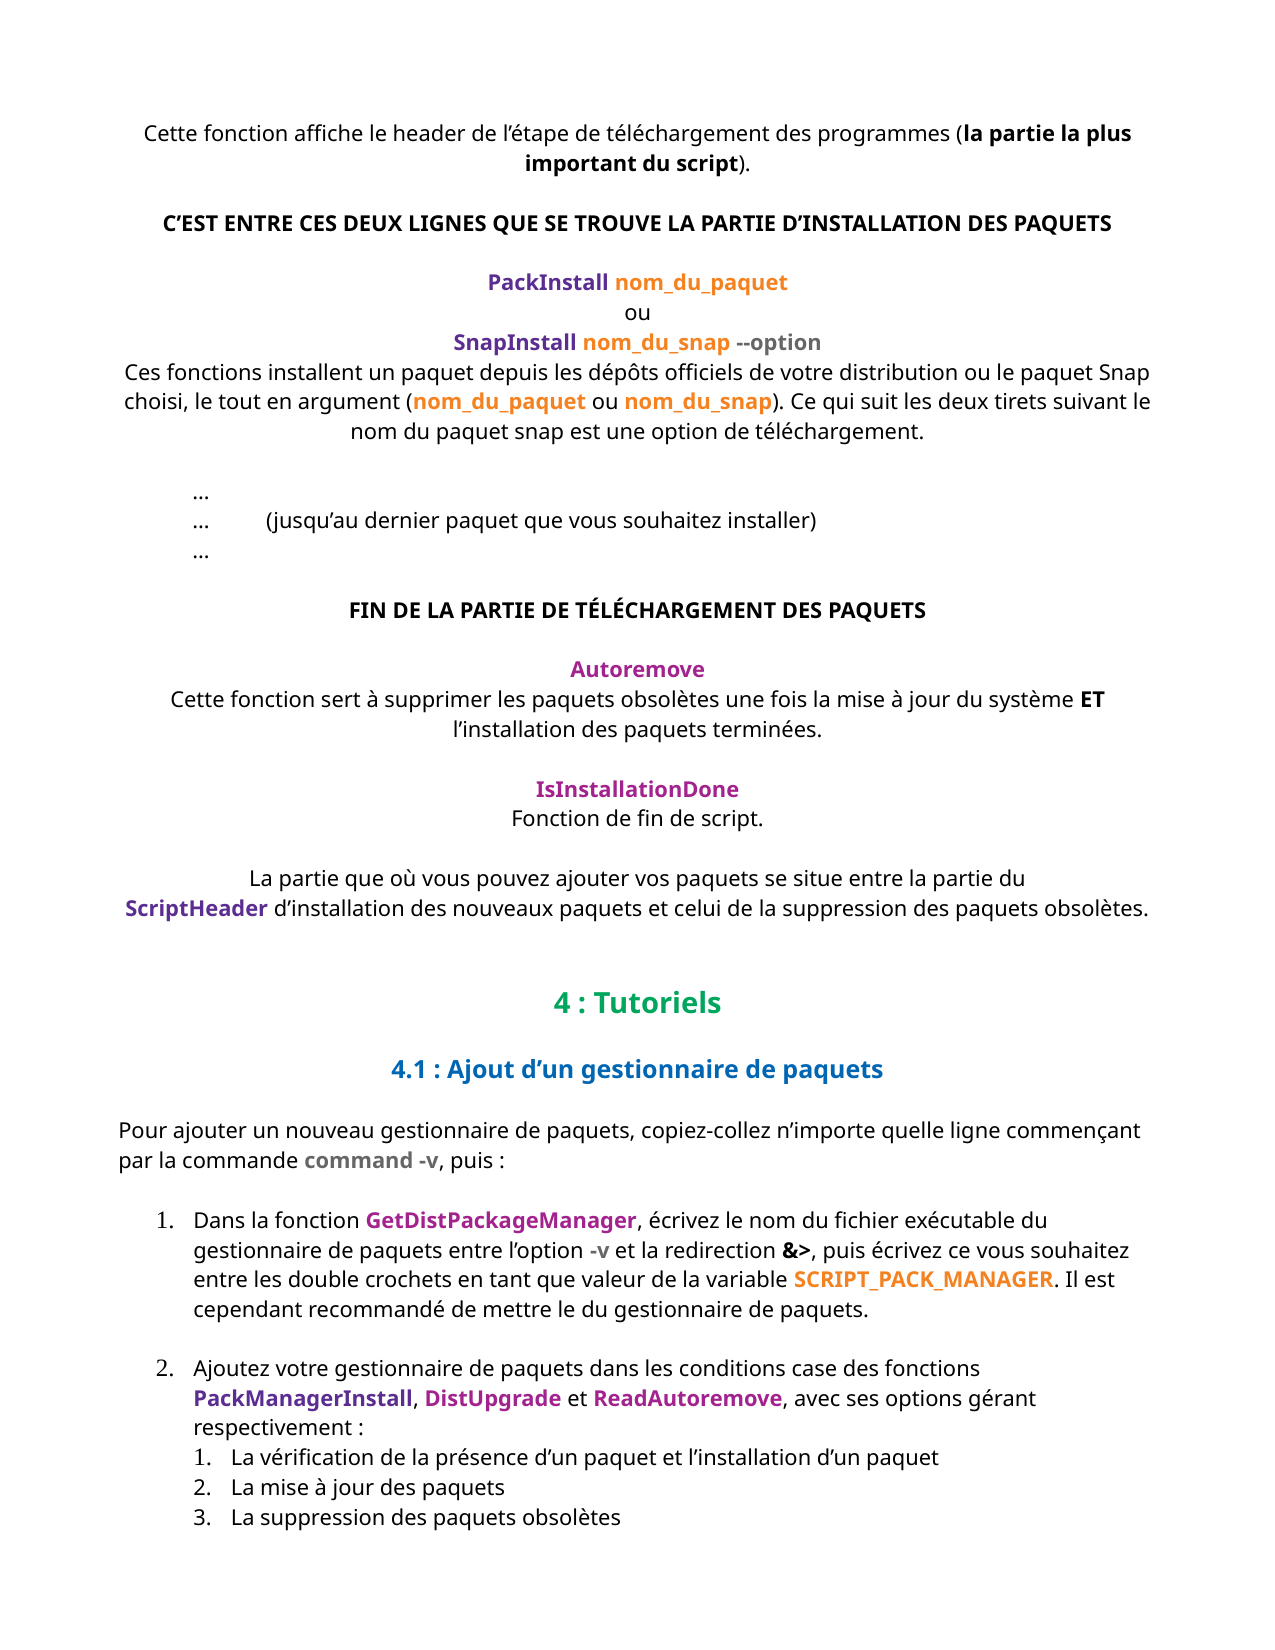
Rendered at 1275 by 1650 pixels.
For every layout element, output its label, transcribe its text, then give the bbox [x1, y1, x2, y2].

text La partie que où vous pouvez ajouter vos paquets se situe entre la partie du ScriptHeader d’installation des nouveaux paquets et celui de la suppression des paquets obsolètes. [118, 863, 1157, 922]
text C’EST ENTRE CES DEUX LIGNES QUE SE TROUVE LA PARTIE D’INSTALLATION DES PAQUETS [118, 207, 1157, 237]
text Pour ajouter un nouveau gestionnaire de paquets, copiez-collez n’importe quelle ligne commençant par la commande command -v, puis : [118, 1115, 1157, 1175]
text Autoremove [118, 654, 1157, 684]
text … [118, 535, 1157, 565]
text ou [118, 297, 1157, 327]
text Fonction de fin de script. [118, 803, 1157, 833]
text PackInstall nom_du_paquet [118, 267, 1157, 297]
text Ces fonctions installent un paquet depuis les dépôts officiels de votre distribution ou le paquet Snap choisi, le tout en argument (nom_du_paquet ou nom_du_snap). Ce qui suit les deux tirets suivant le nom du paquet snap est une option de téléchargement. [118, 356, 1157, 446]
text Cette fonction sert à supprimer les paquets obsolètes une fois la mise à jour du système ET l’installation des paquets terminées. [118, 684, 1157, 744]
text Cette fonction affiche le header de l’étape de téléchargement des programmes (la partie la plus important du script). [118, 118, 1157, 178]
text … [118, 476, 1157, 505]
text IsInstallationDone [118, 773, 1157, 803]
list Dans la fonction GetDistPackageManager, écrivez le nom du fichier exécutable du gestionnaire de paquets entre l’option -v et la redirection &>, puis écrivez ce vous souhaitez entre les double crochets en tant que valeur de la variable SCRIPT_PACK_MANAGER. Il est cependant recommandé de mettre le du gestionnaire de paquets. [156, 1205, 1157, 1324]
list Ajoutez votre gestionnaire de paquets dans les conditions case des fonctions PackManagerInstall, DistUpgrade et ReadAutoremove, avec ses options gérant respectivement : [156, 1353, 1157, 1442]
text 4.1 : Ajout d’un gestionnaire de paquets [118, 1052, 1157, 1086]
list La vérification de la présence d’un paquet et l’installation d’un paquet [193, 1442, 1157, 1472]
text … (jusqu’au dernier paquet que vous souhaitez installer) [118, 505, 1157, 535]
list La suppression des paquets obsolètes [193, 1502, 1157, 1531]
text 4 : Tutoriels [118, 982, 1157, 1022]
list La mise à jour des paquets [193, 1472, 1157, 1502]
text SnapInstall nom_du_snap --option [118, 327, 1157, 356]
text FIN DE LA PARTIE DE TÉLÉCHARGEMENT DES PAQUETS [118, 595, 1157, 624]
